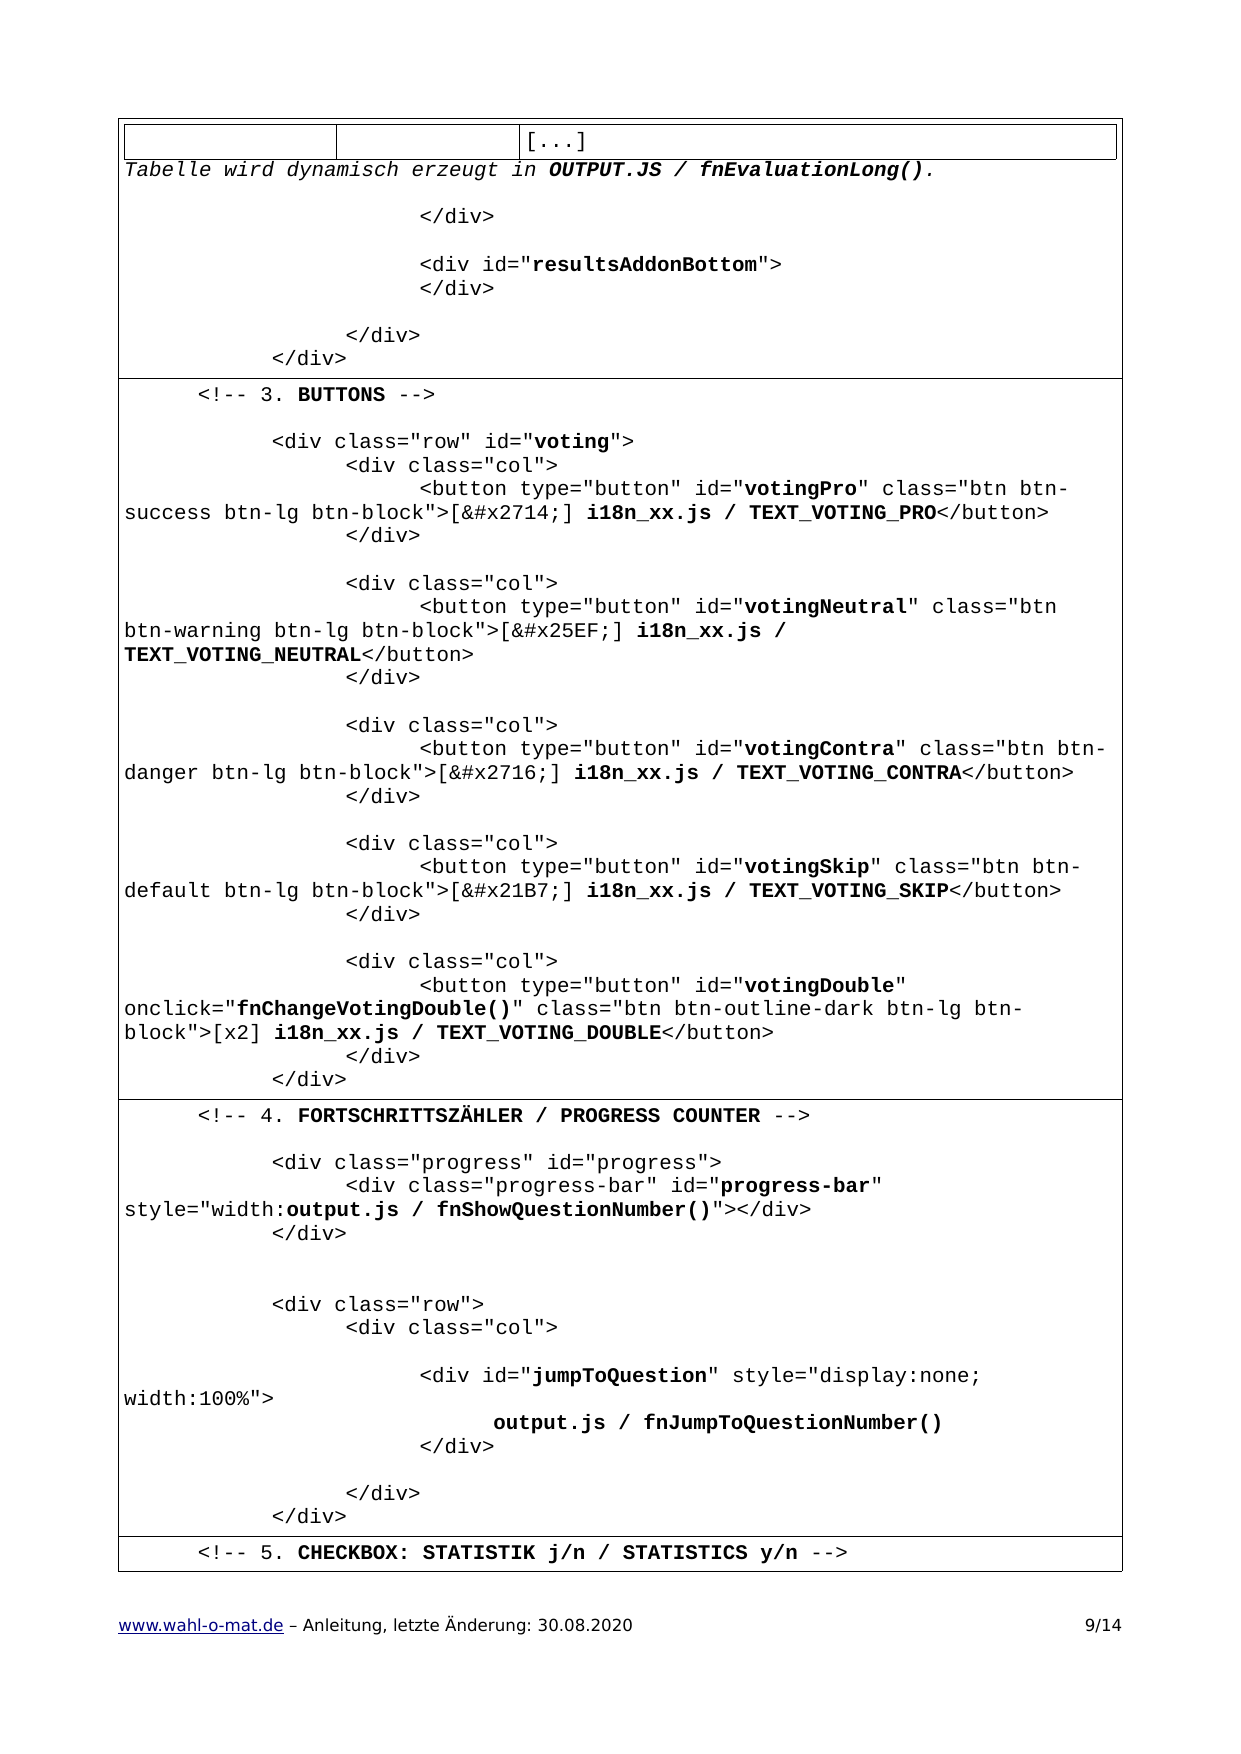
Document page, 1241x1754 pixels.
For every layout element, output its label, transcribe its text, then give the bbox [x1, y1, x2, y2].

table_cell [...] [520, 125, 1116, 159]
table_cell Tabelle wird dynamisch erzeugt in OUTPUT.JS / fnEvaluationLong(). </div> <div id="resultsAddonBottom"> </div> </div> </div> [119, 119, 1122, 378]
table_cell [337, 125, 519, 159]
table_cell <!-- 3. BUTTONS --> <div class="row" id="voting"> <div class="col"> <button type="button" id="votingPro" class="btn btn-success btn-lg btn-block">[&#x2714;] i18n_xx.js / TEXT_VOTING_PRO</button> </div> <div class="col"> <button type="button" id="votingNeutral" class="btn btn-warning btn-lg btn-block">[&#x25EF;] i18n_xx.js / TEXT_VOTING_NEUTRAL</button> </div> <div class="col"> <button type="button" id="votingContra" class="btn btn-danger btn-lg btn-block">[&#x2716;] i18n_xx.js / TEXT_VOTING_CONTRA</button> </div> <div class="col"> <button type="button" id="votingSkip" class="btn btn-default btn-lg btn-block">[&#x21B7;] i18n_xx.js / TEXT_VOTING_SKIP</button> </div> <div class="col"> <button type="button" id="votingDouble" onclick="fnChangeVotingDouble()" class="btn btn-outline-dark btn-lg btn-block">[x2] i18n_xx.js / TEXT_VOTING_DOUBLE</button> </div> </div> [119, 379, 1122, 1099]
table_cell [125, 125, 336, 159]
table_cell <!-- 4. FORTSCHRITTSZÄHLER / PROGRESS COUNTER --> <div class="progress" id="progress"> <div class="progress-bar" id="progress-bar" style="width:output.js / fnShowQuestionNumber()"></div> </div> <div class="row"> <div class="col"> <div id="jumpToQuestion" style="display:none; width:100%"> output.js / fnJumpToQuestionNumber() </div> </div> </div> [119, 1100, 1122, 1536]
table_cell <!-- 5. CHECKBOX: STATISTIK j/n / STATISTICS y/n --> [119, 1537, 1122, 1571]
